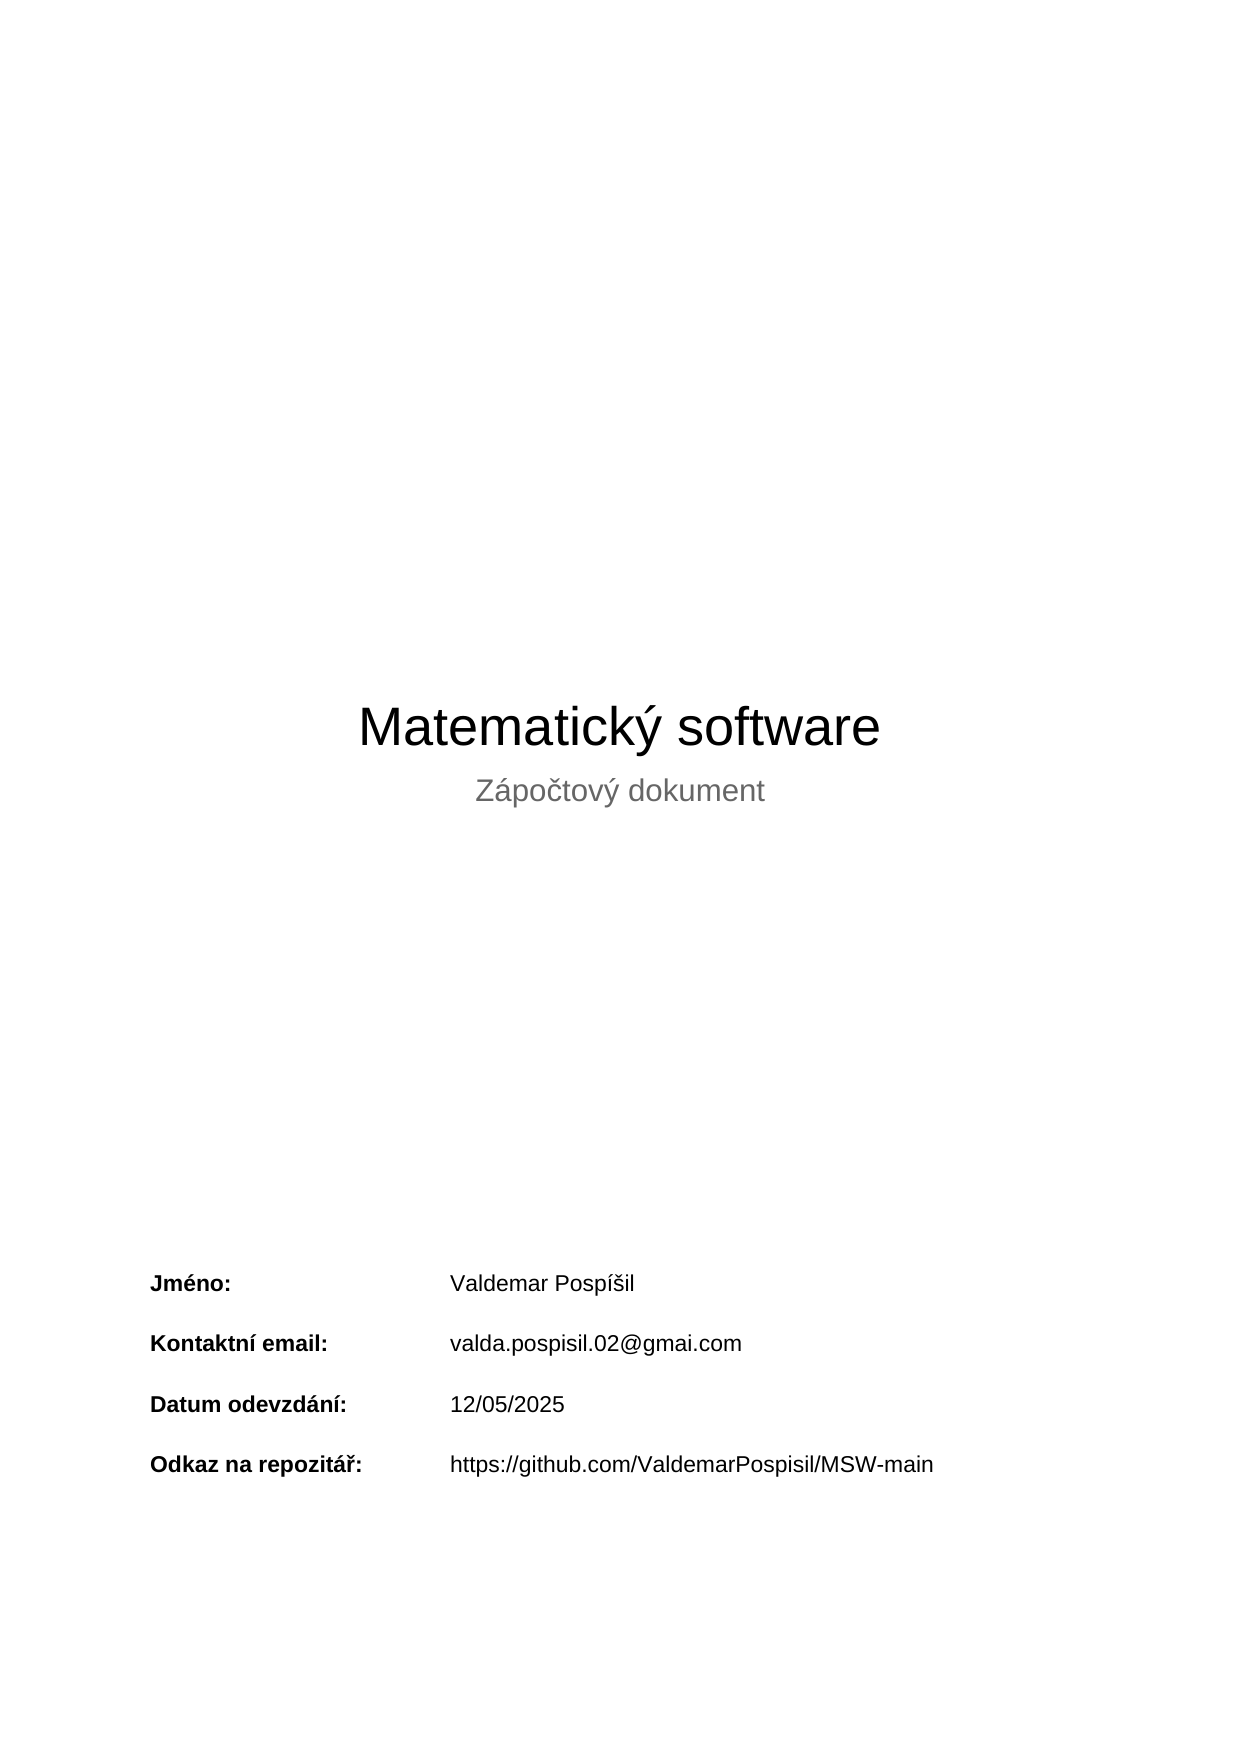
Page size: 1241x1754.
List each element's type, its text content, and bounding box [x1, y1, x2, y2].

title Matematický software [150, 695, 1090, 757]
text Jméno: Valdemar Pospíšil [150, 1270, 1090, 1327]
text Datum odevzdání: 12/05/2025 [150, 1391, 1090, 1417]
subtitle Zápočtový dokument [150, 772, 1090, 808]
text Odkaz na repozitář: https://github.com/ValdemarPospisil/MSW-main [150, 1421, 1090, 1478]
text Kontaktní email: valda.pospisil.02@gmai.com​ [150, 1330, 1090, 1357]
